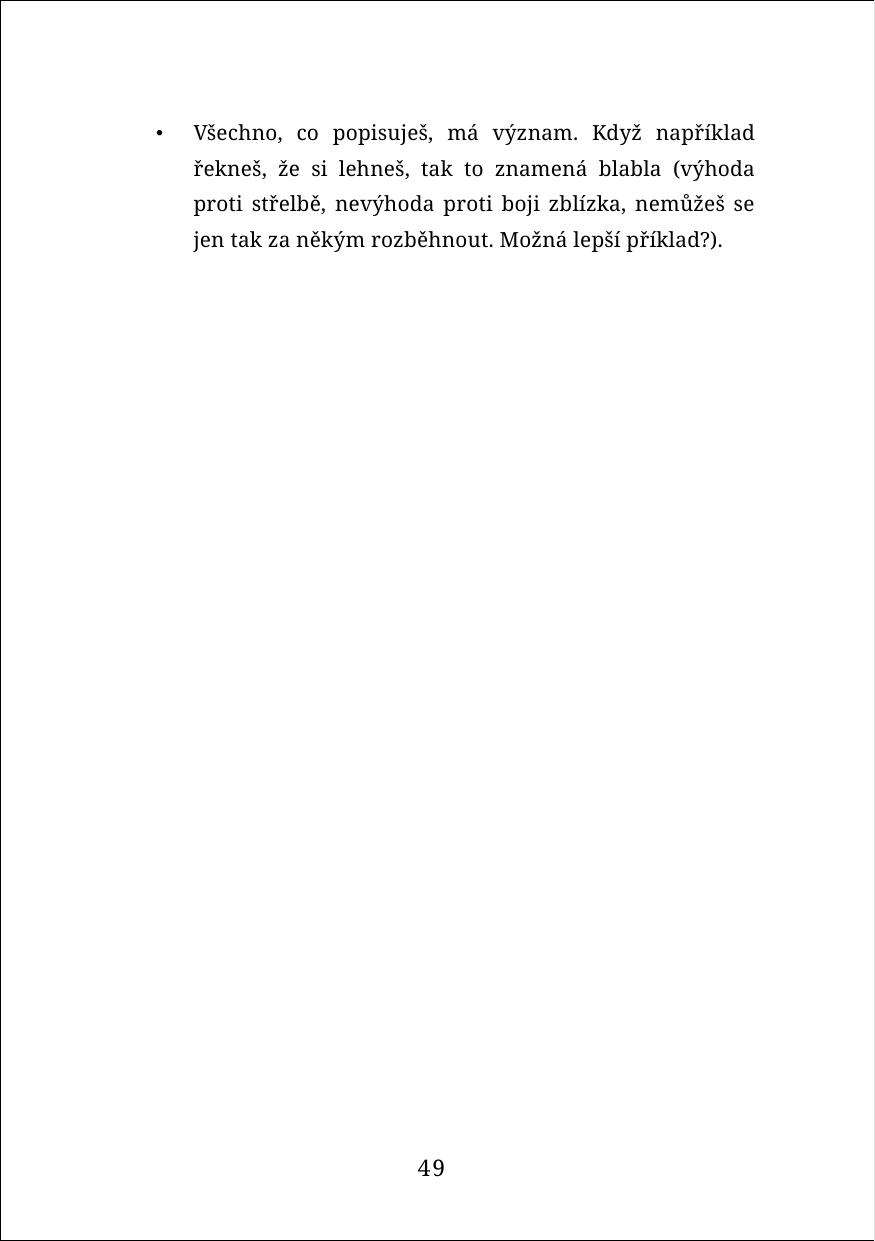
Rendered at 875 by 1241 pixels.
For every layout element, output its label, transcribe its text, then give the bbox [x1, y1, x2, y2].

list Všechno, co popisuješ, má význam. Když například řekneš, že si lehneš, tak to znamená blabla (výhoda proti střelbě, nevýhoda proti boji zblízka, nemůžeš se jen tak za někým rozběhnout. Možná lepší příklad?). [156, 118, 756, 253]
